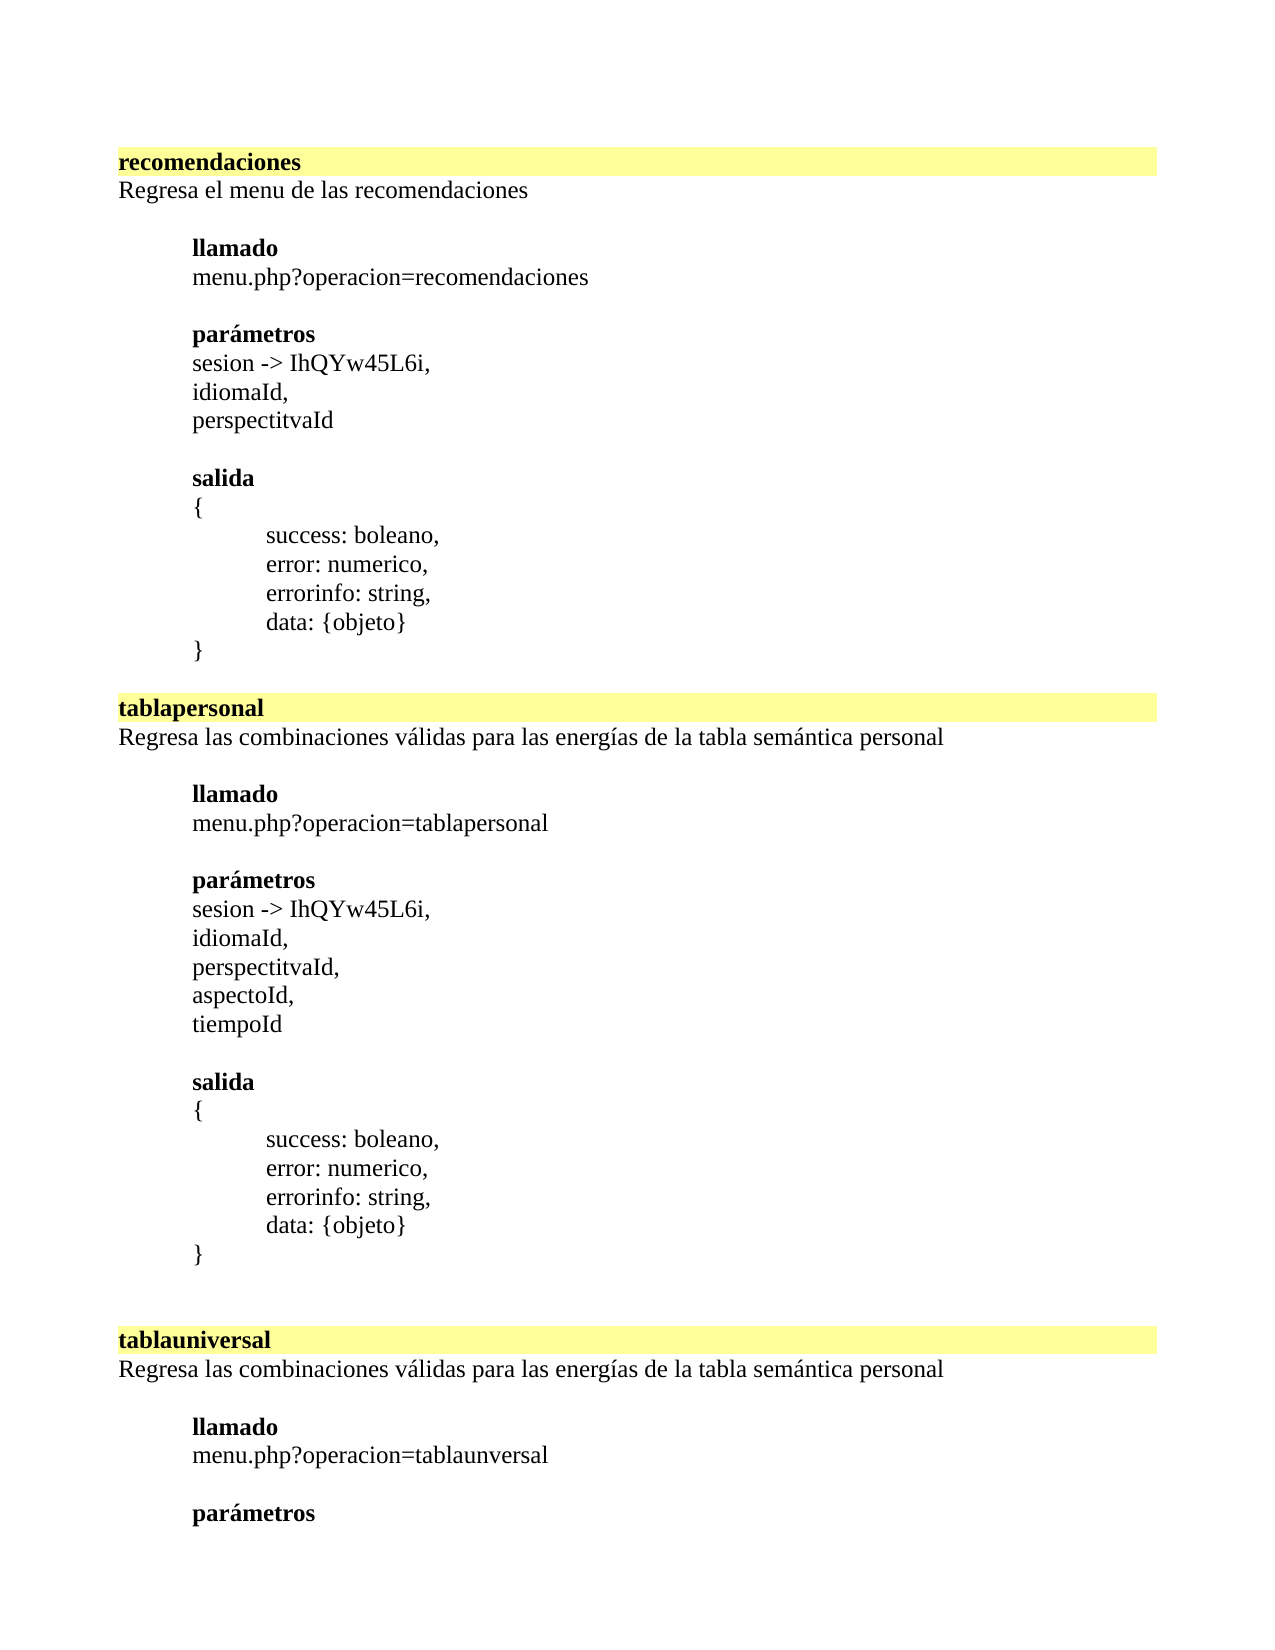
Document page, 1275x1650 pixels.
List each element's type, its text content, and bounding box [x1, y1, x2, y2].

text error: numerico, [192, 549, 1157, 578]
text aspectoId, [192, 981, 1157, 1009]
text llamado [192, 233, 1157, 262]
text menu.php?operacion=tablapersonal [192, 808, 1157, 837]
text menu.php?operacion=recomendaciones [192, 262, 1157, 291]
text success: boleano, [192, 1124, 1157, 1153]
text Regresa las combinaciones válidas para las energías de la tabla semántica personal [118, 722, 1157, 751]
text salida [192, 463, 1157, 492]
text idiomaId, [192, 377, 1157, 406]
text errorinfo: string, [192, 578, 1157, 607]
text Regresa el menu de las recomendaciones [118, 176, 1157, 204]
text tiempoId [192, 1009, 1157, 1038]
text sesion -> IhQYw45L6i, [192, 894, 1157, 923]
text salida [192, 1067, 1157, 1096]
text data: {objeto} [192, 607, 1157, 636]
text { [192, 492, 1157, 521]
text parámetros [192, 866, 1157, 894]
text parámetros [192, 319, 1157, 348]
text idiomaId, [192, 923, 1157, 952]
text tablauniversal [118, 1326, 1157, 1354]
text error: numerico, [192, 1153, 1157, 1182]
text parámetros [192, 1498, 1157, 1527]
text Regresa las combinaciones válidas para las energías de la tabla semántica personal [118, 1354, 1157, 1383]
text tablapersonal [118, 693, 1157, 722]
text menu.php?operacion=tablaunversal [192, 1441, 1157, 1469]
text } [192, 1239, 1157, 1268]
text llamado [192, 1412, 1157, 1441]
text llamado [192, 779, 1157, 808]
text success: boleano, [192, 521, 1157, 549]
text perspectitvaId, [192, 952, 1157, 981]
text } [192, 636, 1157, 664]
text { [192, 1096, 1157, 1124]
text perspectitvaId [192, 406, 1157, 434]
text data: {objeto} [192, 1211, 1157, 1239]
text recomendaciones [118, 147, 1157, 176]
text errorinfo: string, [192, 1182, 1157, 1211]
text sesion -> IhQYw45L6i, [192, 348, 1157, 377]
